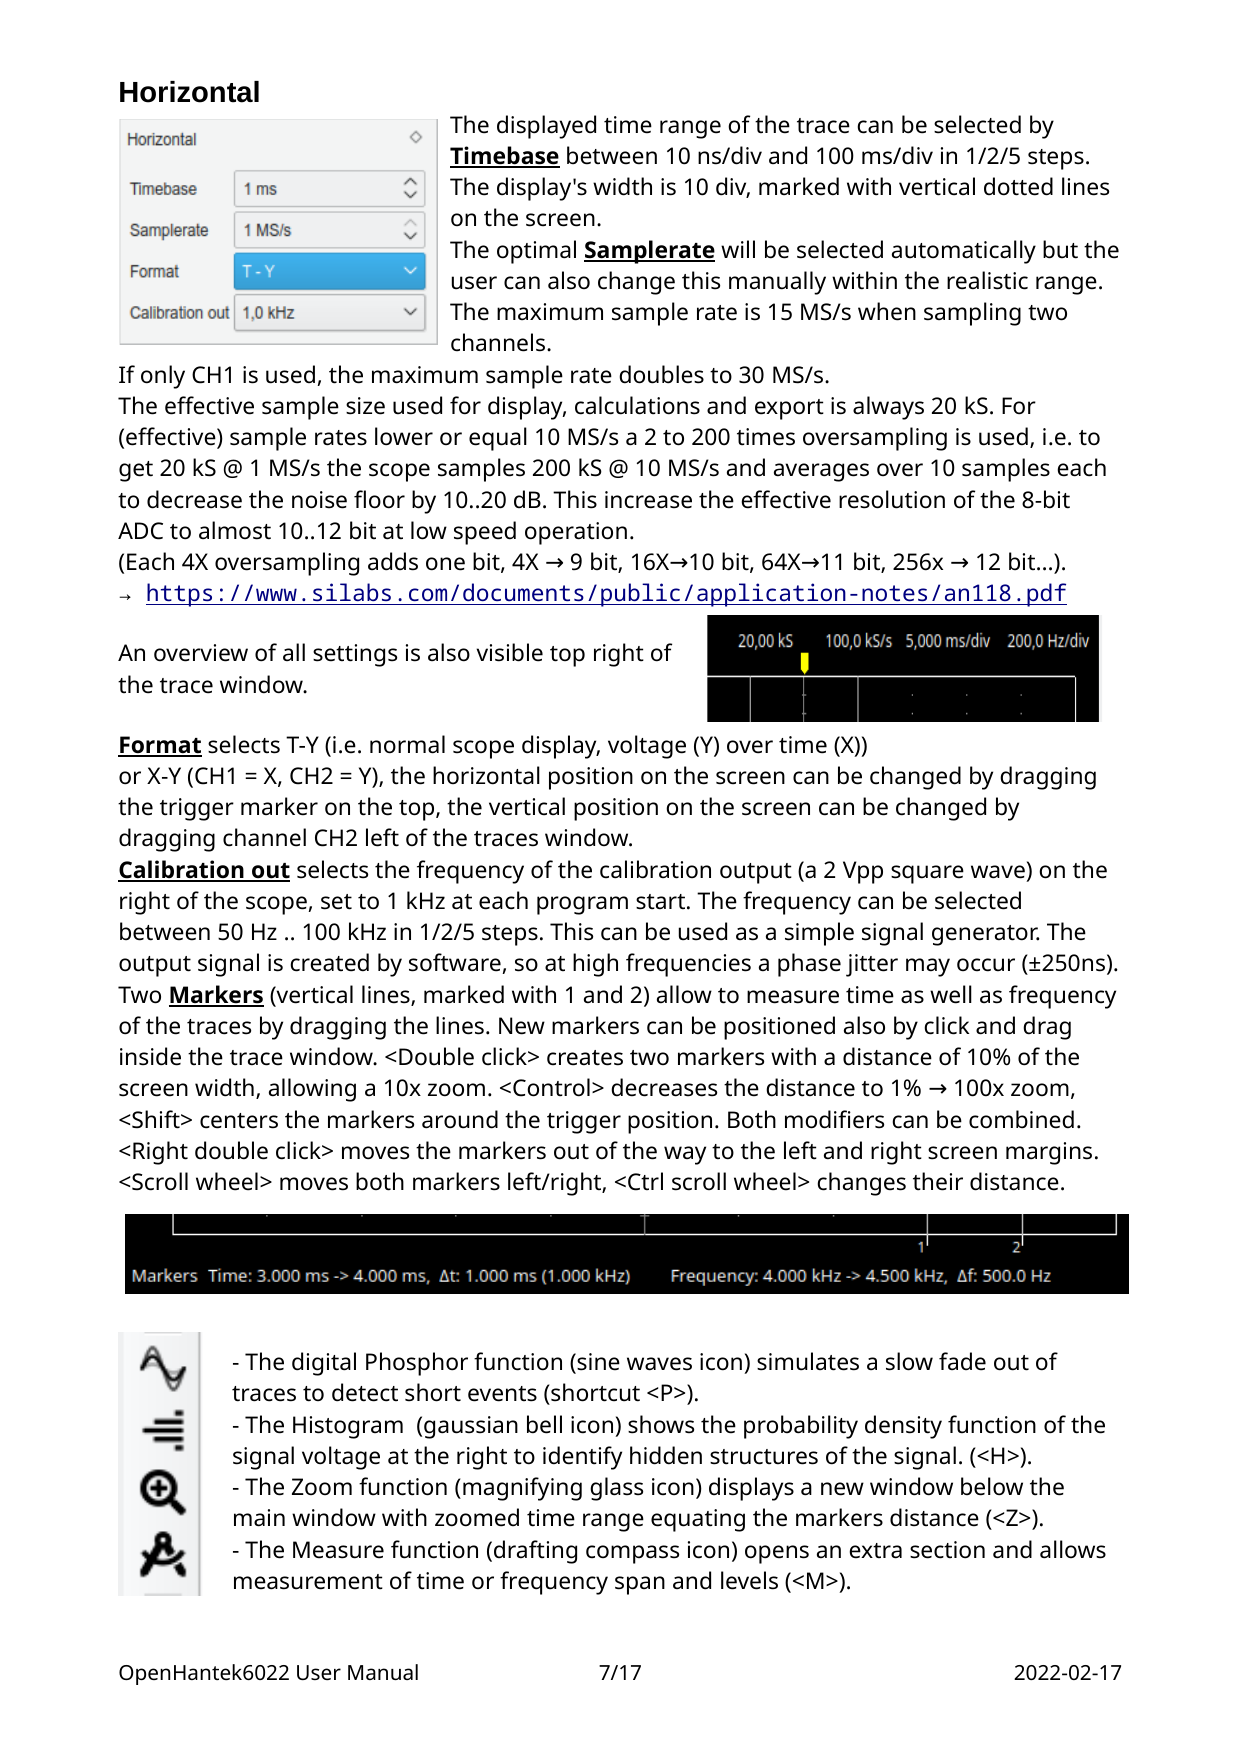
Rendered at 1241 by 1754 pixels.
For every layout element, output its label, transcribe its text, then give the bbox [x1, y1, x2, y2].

text - The Histogram (gaussian bell icon) shows the probability density function of the signal voltage at the right to identify hidden structures of the signal. (<H>). [203, 1408, 1122, 1471]
text (Each 4X oversampling adds one bit, 4X → 9 bit, 16X→10 bit, 64X→11 bit, 256x → 12 bit…). [118, 546, 1122, 577]
text <Scroll wheel> moves both markers left/right, <Ctrl scroll wheel> changes their distance. [118, 1166, 1122, 1197]
text Two Markers (vertical lines, marked with 1 and 2) allow to measure time as well as frequency of the traces by dragging the lines. New markers can be positioned also by click and drag inside the trace window. <Double click> creates two markers with a distance of 10% of the screen width, allowing a 10x zoom. <Control> decreases the distance to 1% → 100x zoom, <Shift> centers the markers around the trigger position. Both modifiers can be combined. <Right double click> moves the markers out of the way to the left and right screen margins. [118, 978, 1122, 1166]
picture [707, 615, 1103, 646]
text The optimal Samplerate will be selected automatically but the user can also change this manually within the realistic range. The maximum sample rate is 15 MS/s when sampling two channels. [118, 233, 1122, 358]
text The effective sample size used for display, calculations and export is always 20 kS. For (effective) sample rates lower or equal 10 MS/s a 2 to 200 times oversampling is used, i.e. to get 20 kS @ 1 MS/s the scope samples 200 kS @ 10 MS/s and averages over 10 samples each to decrease the noise floor by 10..20 dB. This increase the effective resolution of the 8-bit ADC to almost 10..12 bit at low speed operation. [118, 390, 1122, 546]
subtitle Horizontal [118, 75, 1122, 108]
text Calibration out selects the frequency of the calibration output (a 2 Vpp square wave) on the right of the scope, set to 1 kHz at each program start. The frequency can be selected between 50 Hz .. 100 kHz in 1/2/5 steps. This can be used as a simple signal generator. The output signal is created by software, so at high frequencies a phase jitter may occur (±250ns). [118, 853, 1122, 978]
text If only CH1 is used, the maximum sample rate doubles to 30 MS/s. [118, 358, 1122, 390]
text - The digital Phosphor function (sine waves icon) simulates a slow fade out of traces to detect short events (shortcut <P>). [203, 1346, 1122, 1408]
picture [118, 1332, 203, 1596]
picture [119, 119, 438, 345]
text - The Zoom function (magnifying glass icon) displays a new window below the main window with zoomed time range equating the markers distance (<Z>). [203, 1471, 1122, 1533]
text An overview of all settings is also visible top right of the trace window. [118, 637, 1122, 700]
text - The Measure function (drafting compass icon) opens an extra section and allows measurement of time or frequency span and levels (<M>). [203, 1533, 1122, 1596]
picture [125, 1214, 1129, 1294]
text → https://www.silabs.com/documents/public/application-notes/an118.pdf [118, 577, 1122, 608]
text Format selects T-Y (i.e. normal scope display, voltage (Y) over time (X)) or X-Y (CH1 = X, CH2 = Y), the horizontal position on the screen can be changed by dragging the trigger marker on the top, the vertical position on the screen can be changed by dragging channel CH2 left of the traces window. [118, 728, 1122, 853]
text The displayed time range of the trace can be selected by Timebase between 10 ns/div and 100 ms/div in 1/2/5 steps. The display's width is 10 div, marked with vertical dotted lines on the screen. [118, 108, 1122, 233]
